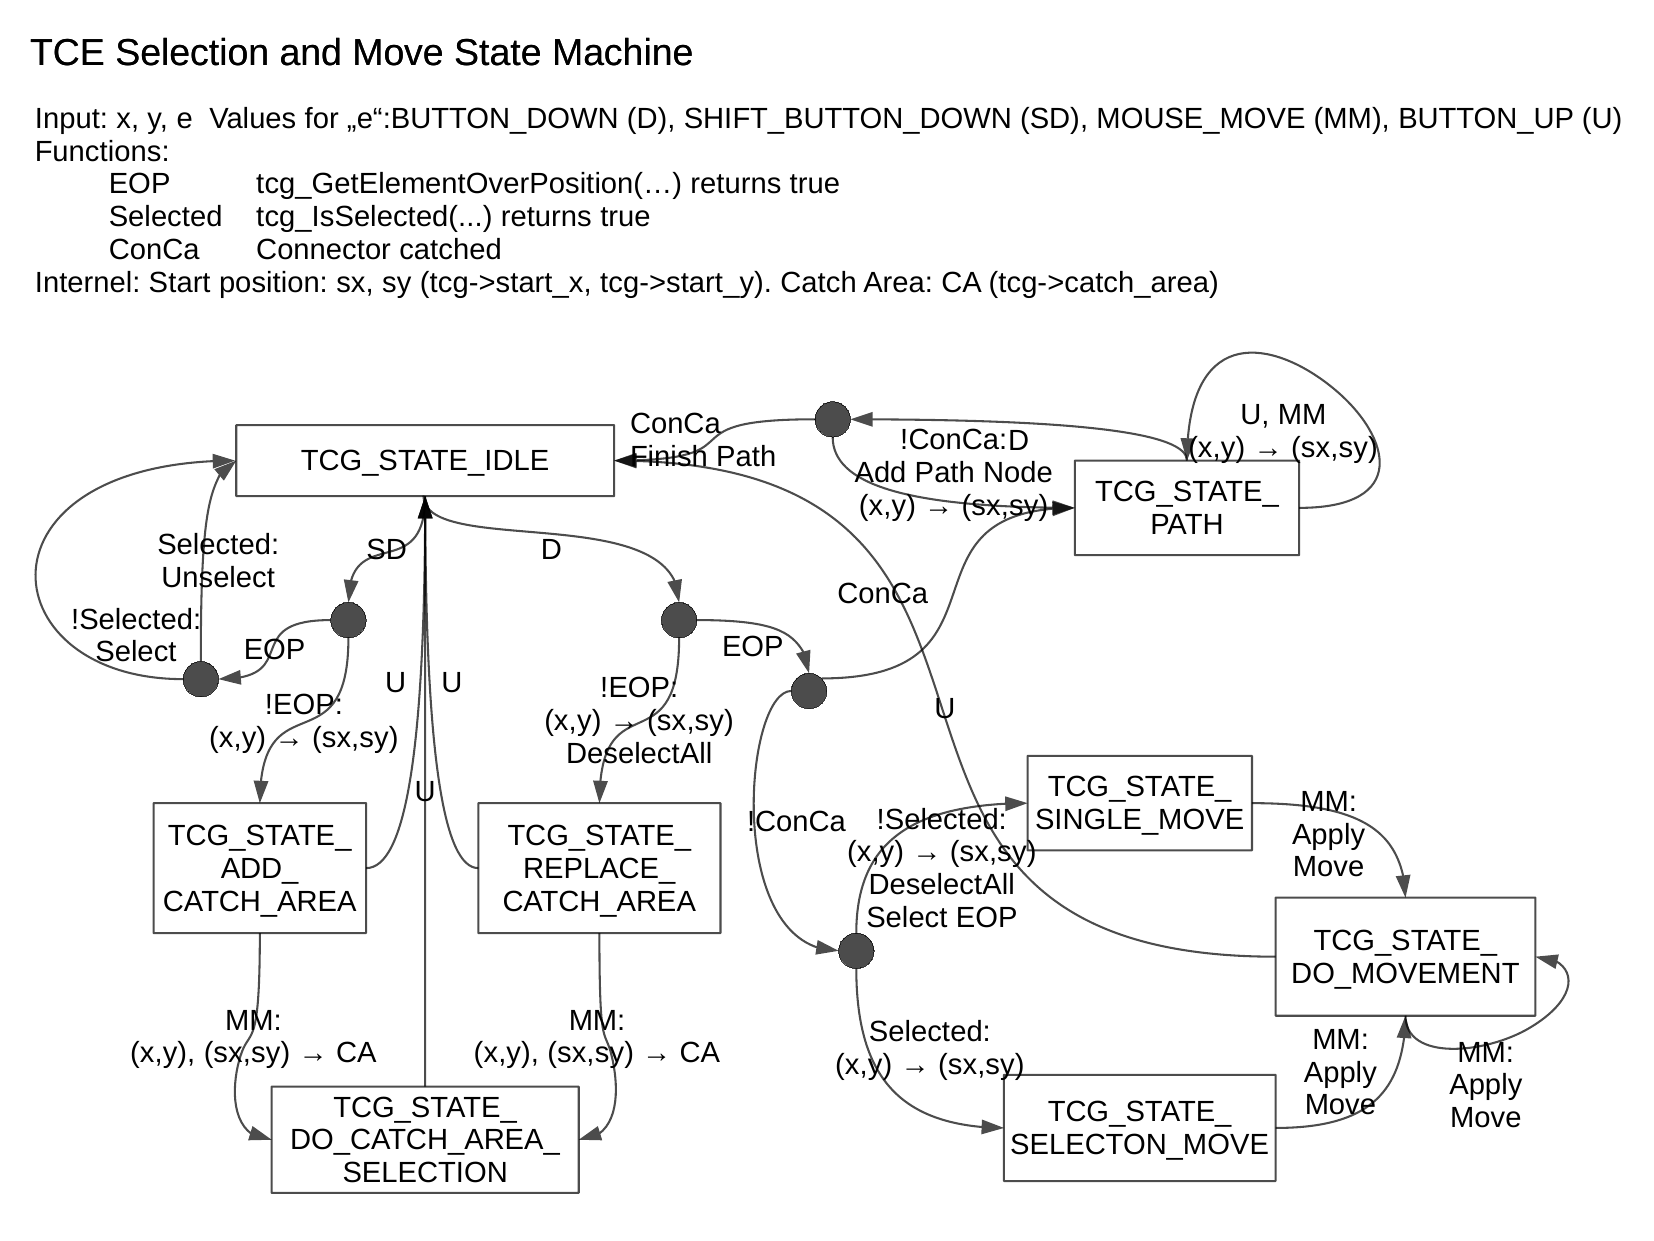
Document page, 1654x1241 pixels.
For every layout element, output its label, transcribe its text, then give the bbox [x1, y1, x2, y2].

text_box TCG_STATE_IDLE [236, 425, 615, 497]
text_box TCG_STATE_ PATH [1074, 460, 1300, 556]
text_box [661, 602, 697, 638]
text_box [838, 933, 875, 969]
text_box TCG_STATE_ SELECTON_MOVE [1003, 1074, 1276, 1182]
text_box Input: x, y, e Values for „e“:BUTTON_DOWN (D), SHIFT_BUTTON_DOWN (SD), MOUSE_MOVE (MM), BUTTON_UP (U) Functions: EOP tcg_GetElementOverPosition(…) returns true Selected tcg_IsSelected(...) returns true ConCa Connector catched Internel: Start position: sx, sy (tcg->start_x, tcg->start_y). Catch Area: CA (tcg->catch_area) [20, 94, 1642, 339]
text_box [814, 401, 851, 438]
text_box [330, 602, 367, 638]
text_box TCG_STATE_ REPLACE_ CATCH_AREA [478, 803, 721, 934]
text_box TCG_STATE_ DO_CATCH_AREA_ SELECTION [271, 1086, 579, 1193]
text_box [791, 673, 827, 709]
text_box TCG_STATE_ DO_MOVEMENT [1275, 897, 1536, 1016]
text_box TCG_STATE_ ADD_ CATCH_AREA [153, 803, 367, 934]
text_box TCG_STATE_ SINGLE_MOVE [1027, 755, 1252, 851]
text_box TCE Selection and Move State Machine [15, 23, 709, 81]
text_box [183, 661, 219, 697]
